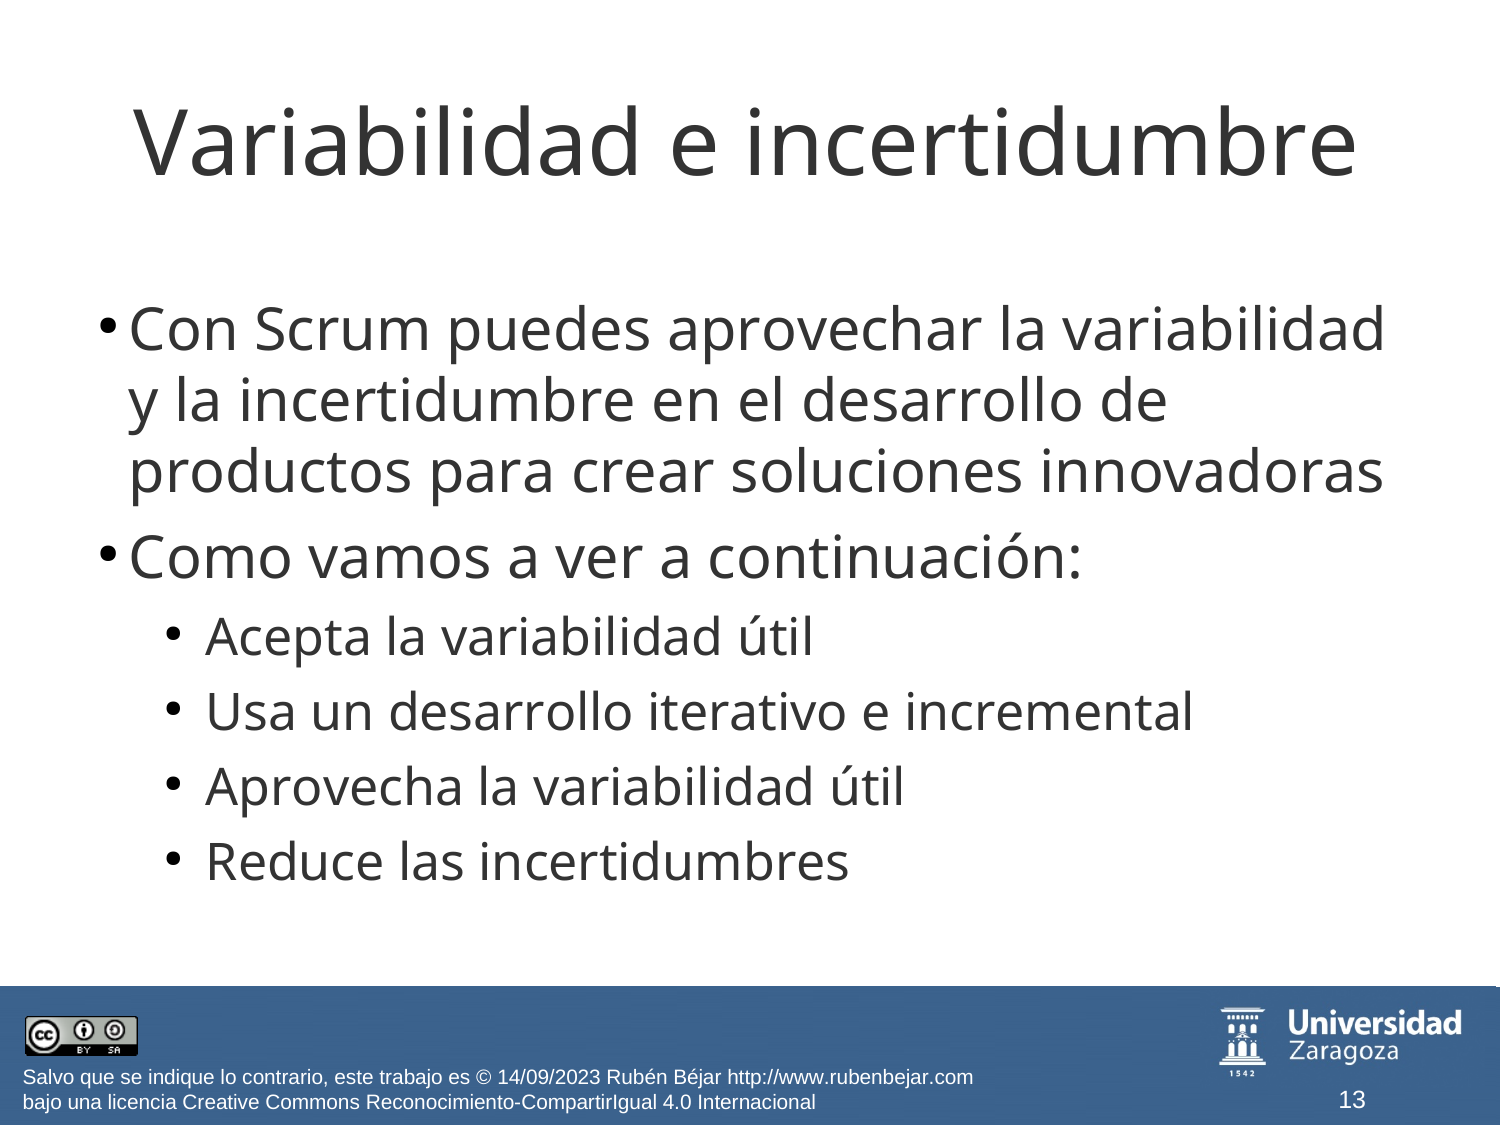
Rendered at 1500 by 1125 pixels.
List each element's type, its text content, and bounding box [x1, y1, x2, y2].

picture [0, 986, 1500, 1125]
title Variabilidad e incertidumbre [74, 21, 1420, 257]
list Con Scrum puedes aprovechar la variabilidad y la incertidumbre en el desarrollo de productos para crear soluciones innovadoras Como vamos a ver a continuación: Acepta la variabilidad útil Usa un desarrollo iterativo e incremental Aprovecha la variabilidad útil Reduce las incertidumbres [82, 283, 1418, 957]
